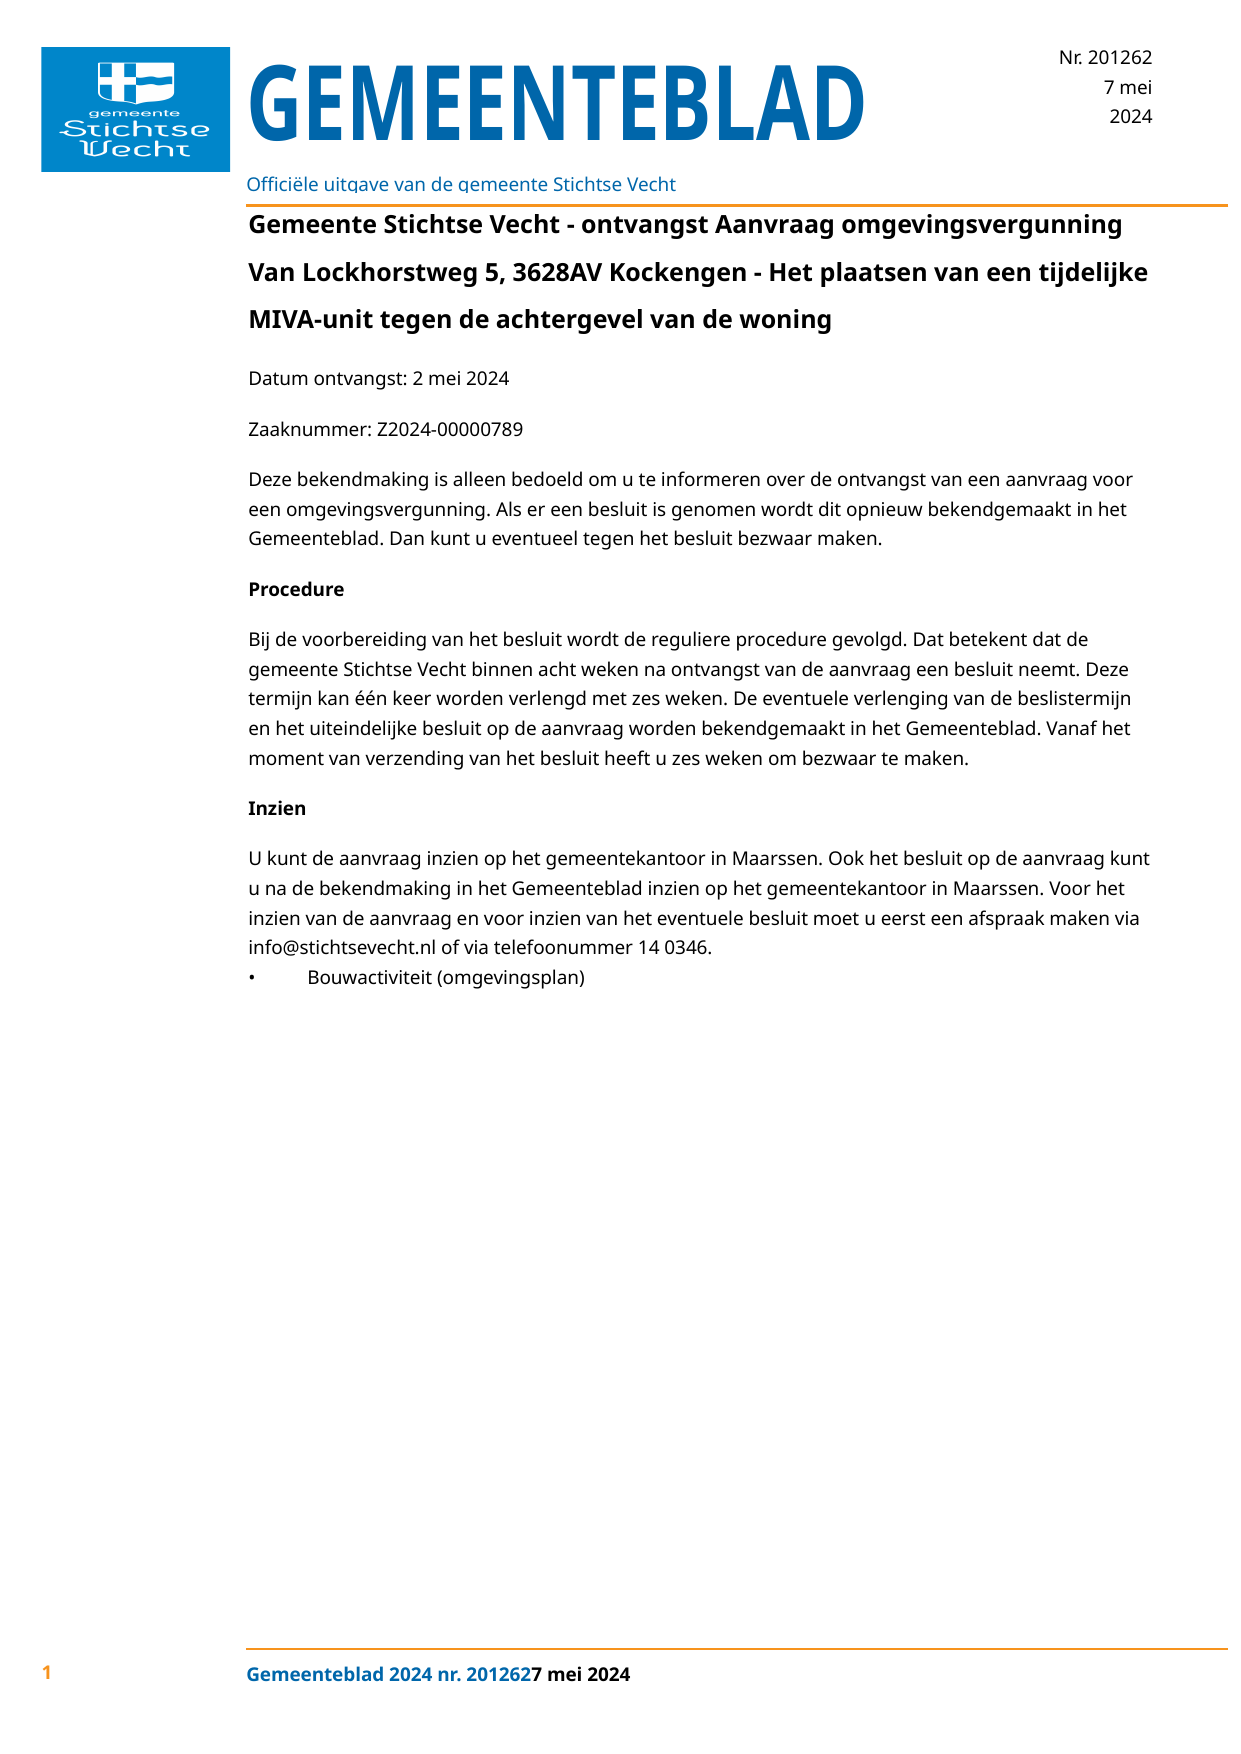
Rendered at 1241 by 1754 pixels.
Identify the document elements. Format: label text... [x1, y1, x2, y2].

text Bij de voorbereiding van het besluit wordt de reguliere procedure gevolgd. Dat betekent dat de gemeente Stichtse Vecht binnen acht weken na ontvangst van de aanvraag een besluit neemt. Deze termijn kan één keer worden verlengd met zes weken. De eventuele verlenging van de beslistermijn en het uiteindelijke besluit op de aanvraag worden bekendgemaakt in het Gemeenteblad. Vanaf het moment van verzending van het besluit heeft u zes weken om bezwaar te maken. [248, 626, 1152, 770]
text Datum ontvangst: 2 mei 2024 [248, 366, 1152, 391]
list Bouwactiviteit (omgevingsplan) [248, 964, 1152, 989]
text U kunt de aanvraag inzien op het gemeentekantoor in Maarssen. Ook het besluit op de aanvraag kunt u na de bekendmaking in het Gemeenteblad inzien op het gemeentekantoor in Maarssen. Voor het inzien van de aanvraag en voor inzien van het eventuele besluit moet u eerst een afspraak maken via info@stichtsevecht.nl of via telefoonummer 14 0346. [248, 846, 1152, 960]
text Procedure [248, 576, 1152, 602]
text Gemeente Stichtse Vecht - ontvangst Aanvraag omgevingsvergunning Van Lockhorstweg 5, 3628AV Kockengen - Het plaatsen van een tijdelijke MIVA-unit tegen de achtergevel van de woning [248, 207, 1152, 336]
text Deze bekendmaking is alleen bedoeld om u te informeren over de ontvangst van een aanvraag voor een omgevingsvergunning. Als er een besluit is genomen wordt dit opnieuw bekendgemaakt in het Gemeenteblad. Dan kunt u eventueel tegen het besluit bezwaar maken. [248, 466, 1152, 551]
picture [137, 63, 174, 103]
text Zaaknummer: Z2024-00000789 [248, 416, 1152, 442]
text Inzien [248, 795, 1152, 821]
picture [99, 63, 135, 101]
